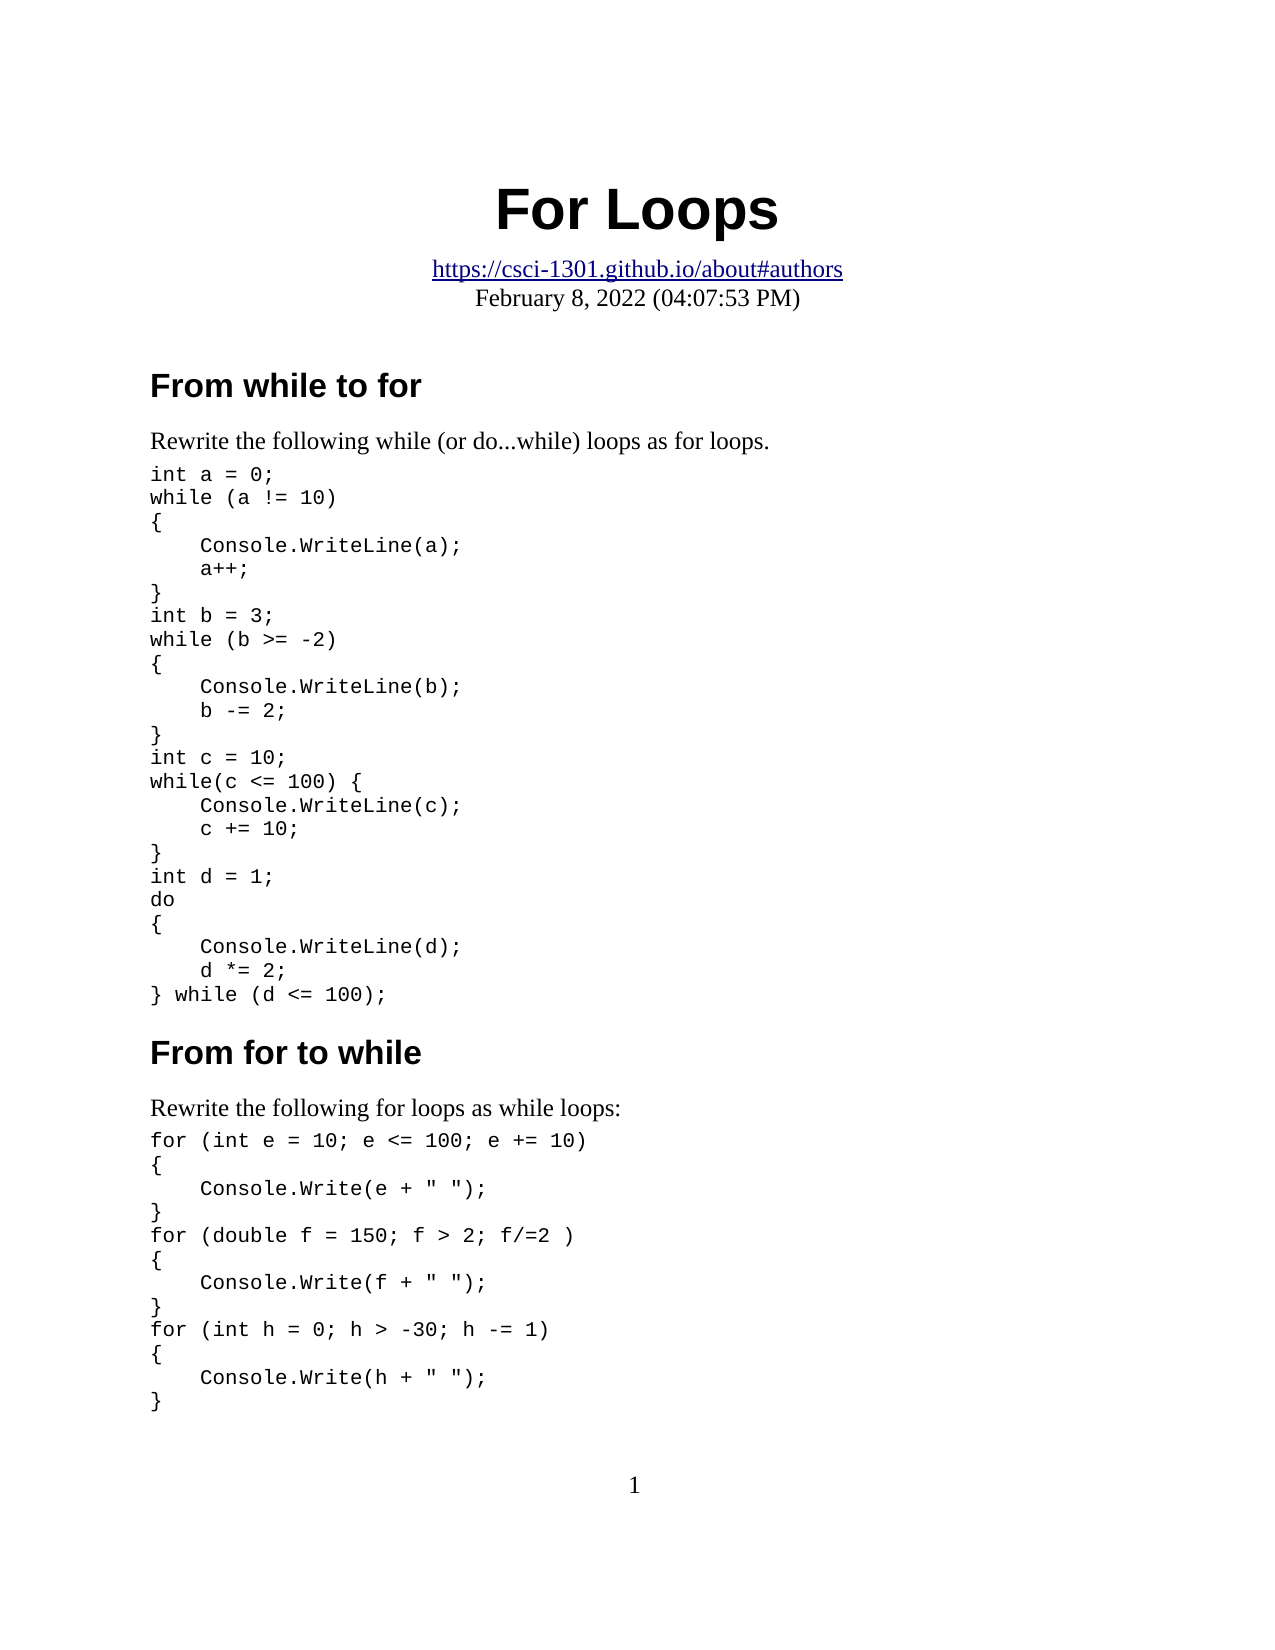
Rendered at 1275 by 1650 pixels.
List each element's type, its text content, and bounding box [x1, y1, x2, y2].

text int a = 0; [150, 464, 1125, 487]
text a++; [150, 558, 1125, 582]
text do [150, 889, 1125, 913]
text for (double f = 150; f > 2; f/=2 ) [150, 1225, 1125, 1248]
text while (b >= -2) [150, 629, 1125, 653]
text https://csci-1301.github.io/about#authors [150, 254, 1125, 283]
text Rewrite the following for loops as while loops: [150, 1093, 1125, 1121]
text { [150, 1343, 1125, 1367]
text int b = 3; [150, 606, 1125, 629]
text Console.WriteLine(c); [150, 795, 1125, 818]
text b -= 2; [150, 700, 1125, 724]
text } [150, 724, 1125, 747]
text while (a != 10) [150, 487, 1125, 511]
text while(c <= 100) { [150, 771, 1125, 795]
text { [150, 1154, 1125, 1178]
text Console.WriteLine(d); [150, 937, 1125, 960]
text February 8, 2022 (04:07:53 PM) [150, 283, 1125, 312]
text for (int e = 10; e <= 100; e += 10) [150, 1130, 1125, 1154]
subtitle From for to while [150, 1032, 1125, 1071]
text Console.WriteLine(b); [150, 676, 1125, 700]
text Console.Write(e + " "); [150, 1178, 1125, 1201]
text Console.WriteLine(a); [150, 534, 1125, 558]
text { [150, 913, 1125, 937]
text } [150, 842, 1125, 866]
text c += 10; [150, 818, 1125, 842]
text } [150, 582, 1125, 606]
text int d = 1; [150, 866, 1125, 889]
text int c = 10; [150, 747, 1125, 771]
text { [150, 511, 1125, 534]
text Console.Write(h + " "); [150, 1367, 1125, 1390]
text } [150, 1296, 1125, 1319]
subtitle From while to for [150, 366, 1125, 404]
text } [150, 1390, 1125, 1414]
text d *= 2; [150, 960, 1125, 984]
text for (int h = 0; h > -30; h -= 1) [150, 1319, 1125, 1343]
text { [150, 1248, 1125, 1272]
text } while (d <= 100); [150, 984, 1125, 1007]
text { [150, 653, 1125, 676]
text } [150, 1201, 1125, 1225]
text Rewrite the following while (or do...while) loops as for loops. [150, 426, 1125, 455]
title For Loops [150, 175, 1125, 242]
text Console.Write(f + " "); [150, 1272, 1125, 1296]
